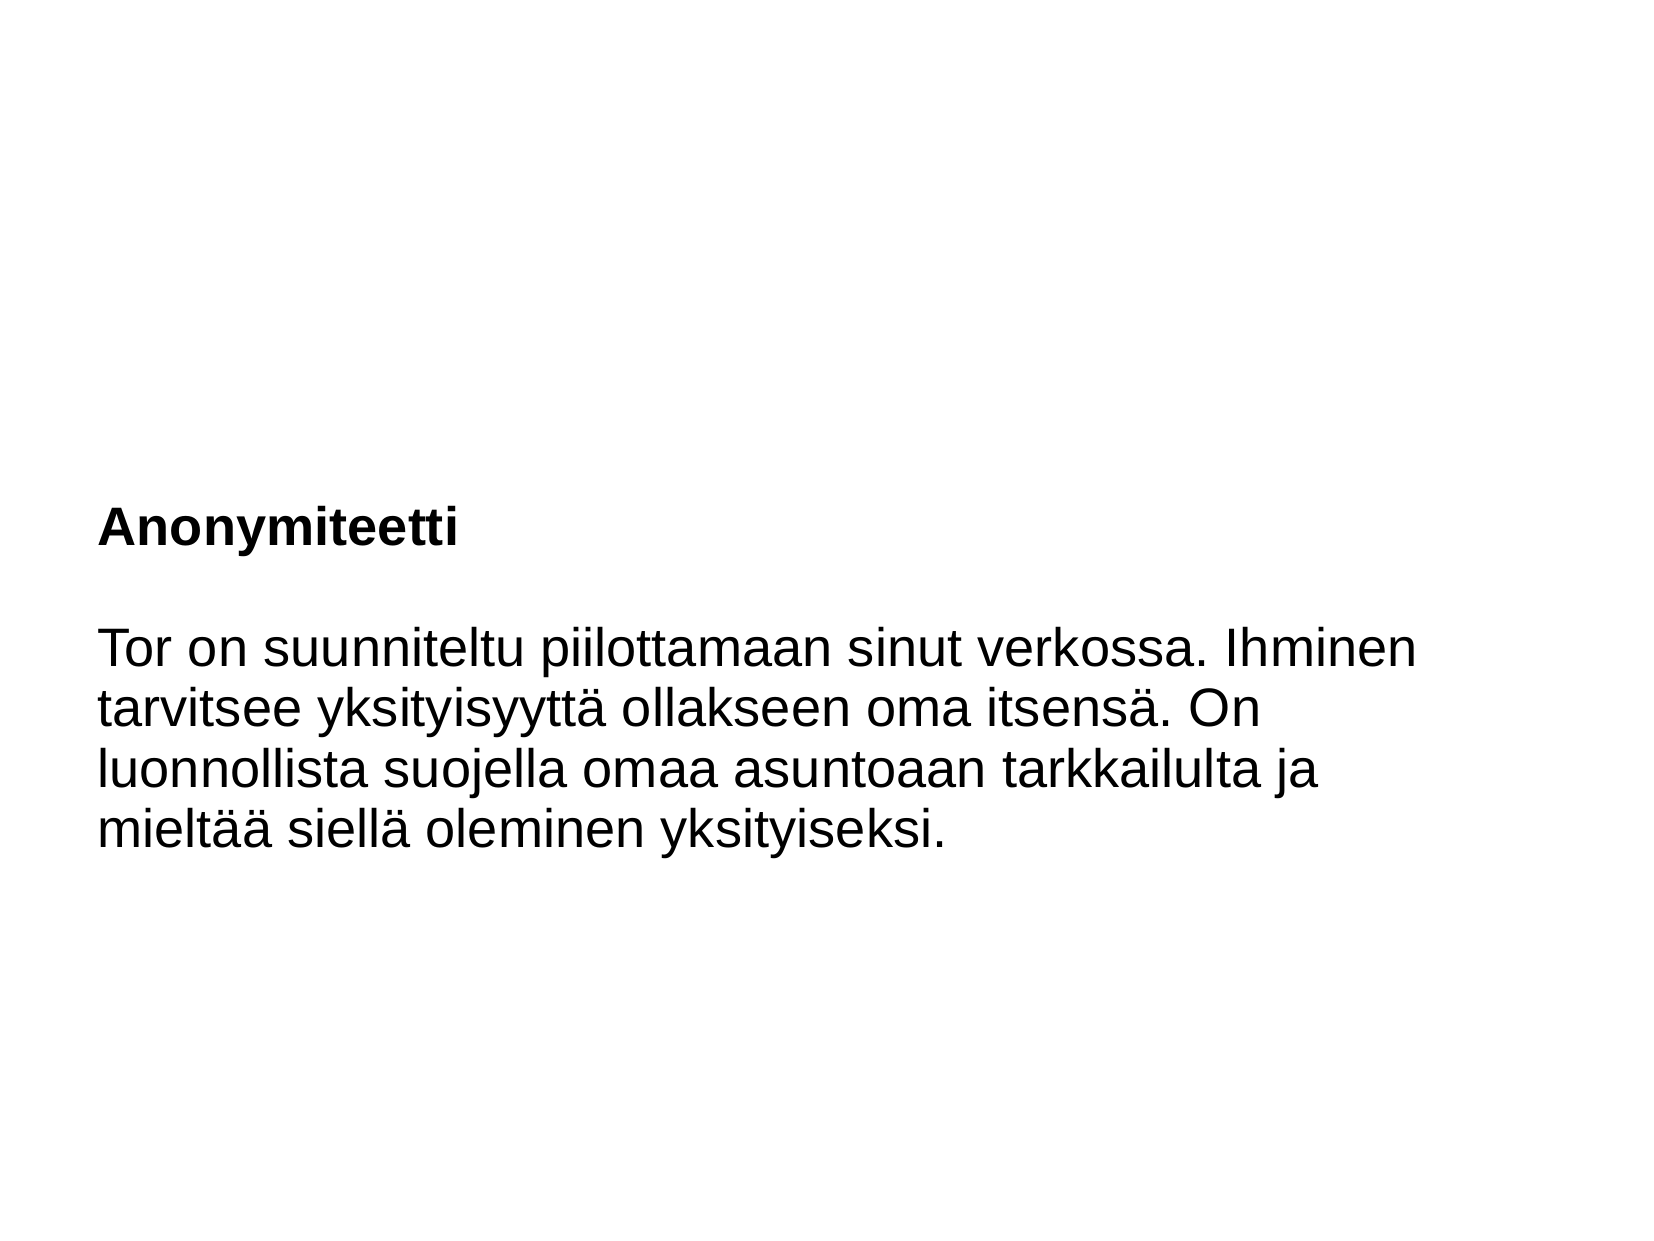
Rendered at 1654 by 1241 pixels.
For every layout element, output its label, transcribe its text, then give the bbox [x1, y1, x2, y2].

text_box Anonymiteetti Tor on suunniteltu piilottamaan sinut verkossa. Ihminen tarvitsee yksityisyyttä ollakseen oma itsensä. On luonnollista suojella omaa asuntoaan tarkkailulta ja mieltää siellä oleminen yksityiseksi. [82, 488, 1512, 869]
